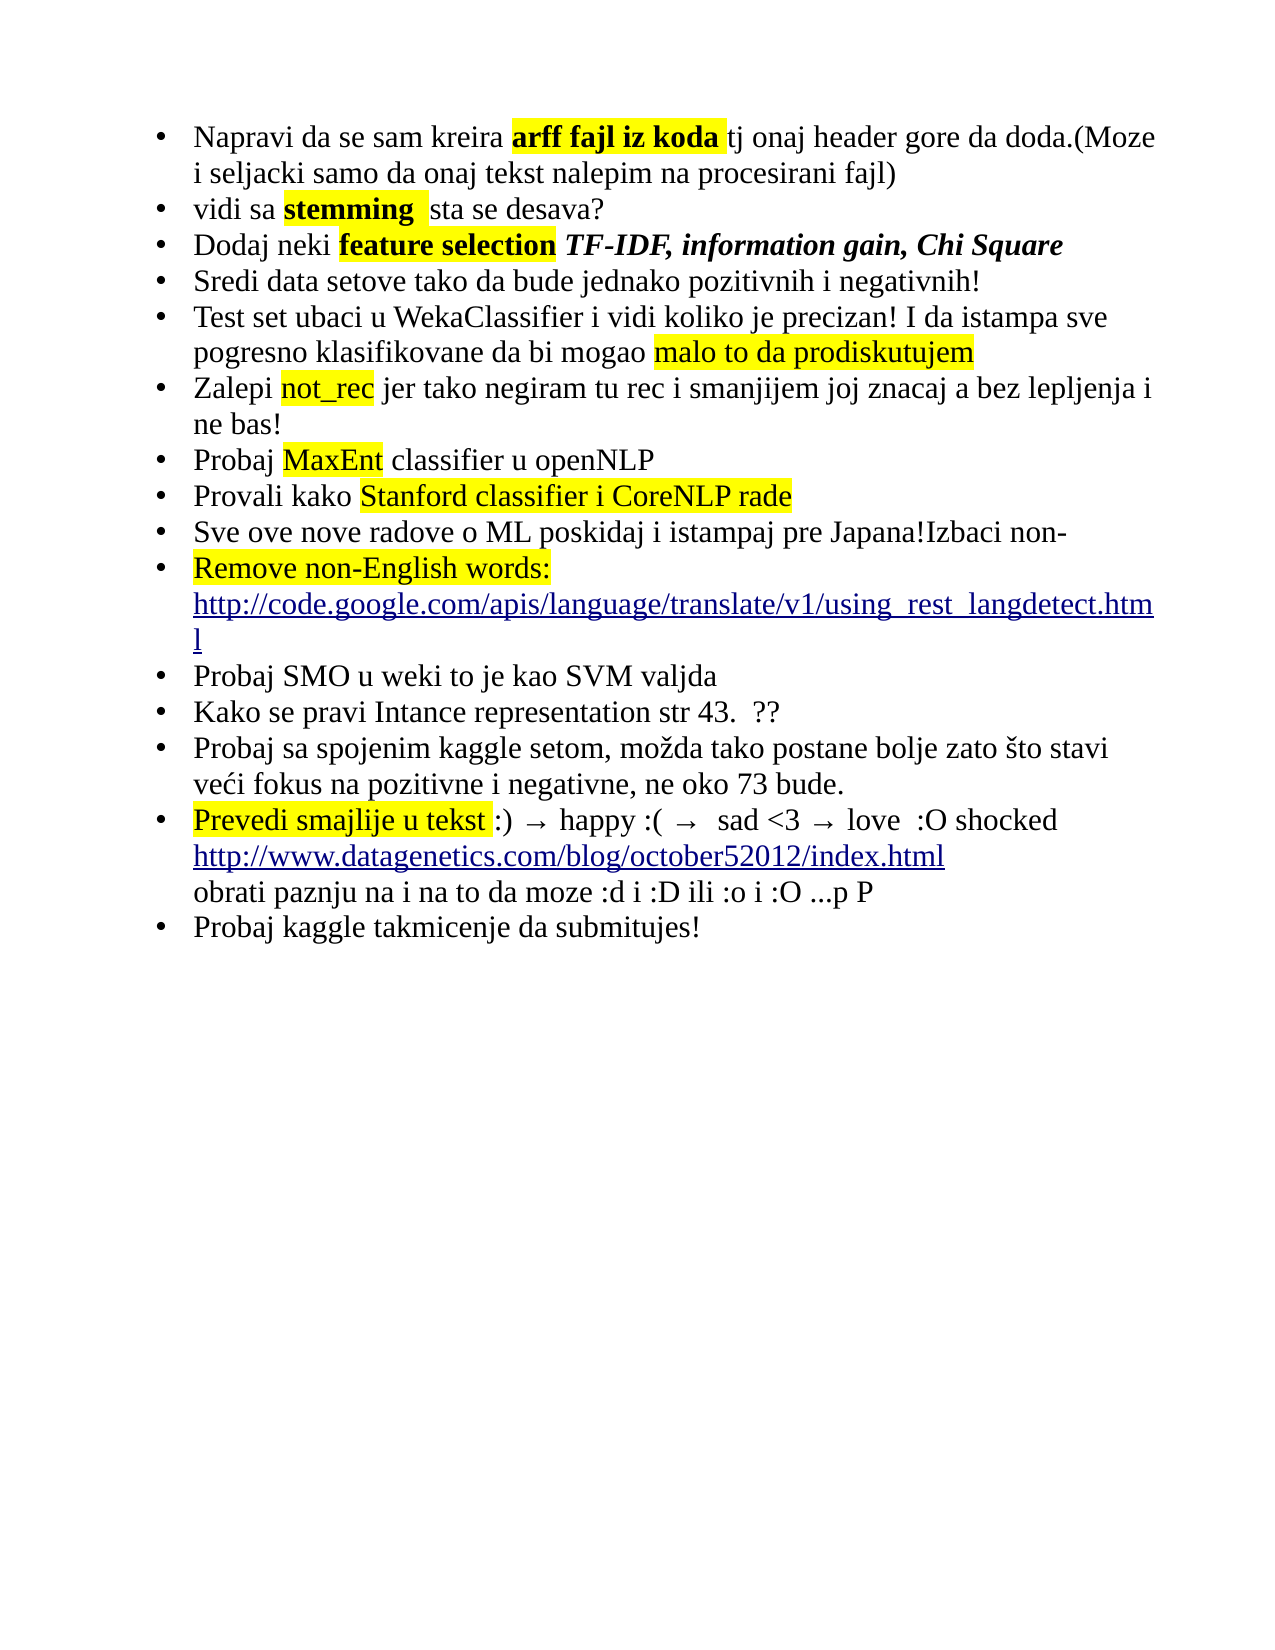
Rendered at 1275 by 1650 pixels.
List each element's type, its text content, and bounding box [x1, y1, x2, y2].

list Napravi da se sam kreira arff fajl iz koda tj onaj header gore da doda.(Moze i seljacki samo da onaj tekst nalepim na procesirani fajl) [156, 118, 1157, 190]
list vidi sa stemming sta se desava? [156, 190, 1157, 226]
list Sve ove nove radove o ML poskidaj i istampaj pre Japana!Izbaci non- [156, 513, 1157, 549]
list Sredi data setove tako da bude jednako pozitivnih i negativnih! [156, 262, 1157, 298]
list Provali kako Stanford classifier i CoreNLP rade [156, 477, 1157, 513]
list Kako se pravi Intance representation str 43. ?? [156, 693, 1157, 729]
list Zalepi not_rec jer tako negiram tu rec i smanjijem joj znacaj a bez lepljenja i ne bas! [156, 370, 1157, 442]
list Prevedi smajlije u tekst :) → happy :( → sad <3 → love :O shocked [156, 801, 1157, 837]
list Dodaj neki feature selection TF-IDF, information gain, Chi Square [156, 226, 1157, 262]
list http://www.datagenetics.com/blog/october52012/index.html [156, 837, 1157, 873]
list Remove non-English words: http://code.google.com/apis/language/translate/v1/using_rest_langdetect.html [156, 549, 1157, 657]
list Test set ubaci u WekaClassifier i vidi koliko je precizan! I da istampa sve pogresno klasifikovane da bi mogao malo to da prodiskutujem [156, 298, 1157, 370]
list obrati paznju na i na to da moze :d i :D ili :o i :O ...p P [156, 873, 1157, 909]
list Probaj kaggle takmicenje da submitujes! [156, 909, 1157, 945]
list Probaj MaxEnt classifier u openNLP [156, 442, 1157, 477]
list Probaj sa spojenim kaggle setom, možda tako postane bolje zato što stavi veći fokus na pozitivne i negativne, ne oko 73 bude. [156, 729, 1157, 801]
list Probaj SMO u weki to je kao SVM valjda [156, 657, 1157, 693]
